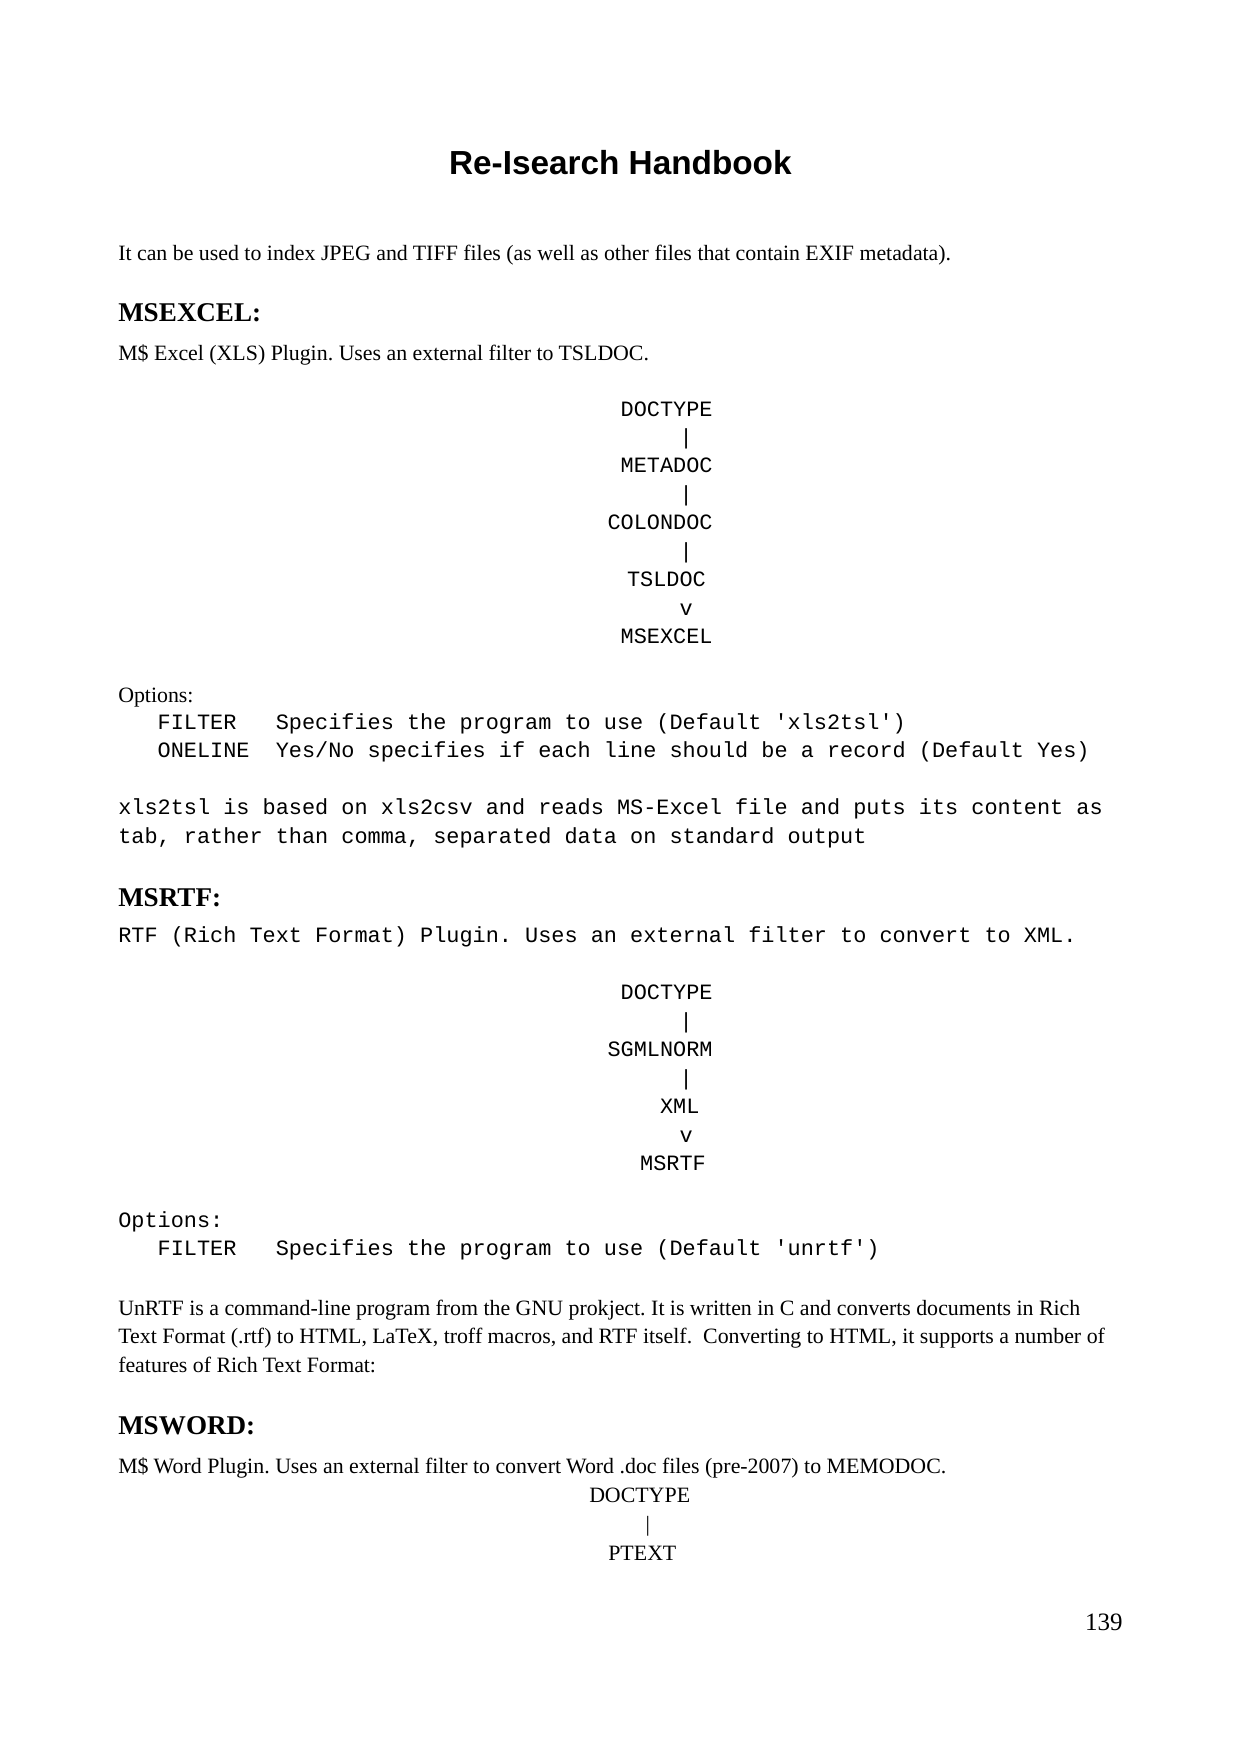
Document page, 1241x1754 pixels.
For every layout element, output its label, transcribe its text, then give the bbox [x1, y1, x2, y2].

text TSLDOC [118, 568, 1122, 593]
subtitle MSRTF: [118, 881, 1122, 912]
text | [118, 1010, 1122, 1035]
text | [118, 540, 1122, 565]
text | [118, 483, 1122, 508]
text UnRTF is a command-line program from the GNU prokject. It is written in C and converts documents in Rich Text Format (.rtf) to HTML, LaTeX, troff macros, and RTF itself. Converting to HTML, it supports a number of features of Rich Text Format: [118, 1294, 1122, 1378]
text M$ Excel (XLS) Plugin. Uses an external filter to TSLDOC. [118, 340, 1122, 365]
text ONELINE Yes/No specifies if each line should be a record (Default Yes) [118, 739, 1122, 764]
text DOCTYPE [118, 1482, 1122, 1507]
text | [118, 1511, 1122, 1536]
text DOCTYPE [118, 982, 1122, 1006]
text Options: [118, 682, 1122, 707]
text PTEXT [118, 1539, 1122, 1565]
subtitle MSWORD: [118, 1409, 1122, 1440]
text Options: [118, 1209, 1122, 1234]
text M$ Word Plugin. Uses an external filter to convert Word .doc files (pre-2007) to MEMODOC. [118, 1453, 1122, 1478]
text | [118, 426, 1122, 451]
text DOCTYPE [118, 398, 1122, 422]
text MSRTF [118, 1152, 1122, 1177]
text v [118, 1124, 1122, 1148]
text FILTER Specifies the program to use (Default 'unrtf') [118, 1238, 1122, 1262]
text It can be used to index JPEG and TIFF files (as well as other files that contain EXIF metadata). [118, 240, 1122, 265]
text MSEXCEL [118, 625, 1122, 650]
text SGMLNORM [118, 1038, 1122, 1063]
text METADOC [118, 454, 1122, 479]
text XML [118, 1095, 1122, 1120]
subtitle MSEXCEL: [118, 297, 1122, 328]
text RTF (Rich Text Format) Plugin. Uses an external filter to convert to XML. [118, 924, 1122, 949]
text COLONDOC [118, 511, 1122, 536]
text xls2tsl is based on xls2csv and reads MS-Excel file and puts its content as tab, rather than comma, separated data on standard output [118, 797, 1122, 850]
text FILTER Specifies the program to use (Default 'xls2tsl') [118, 711, 1122, 736]
text | [118, 1067, 1122, 1092]
text v [118, 597, 1122, 622]
